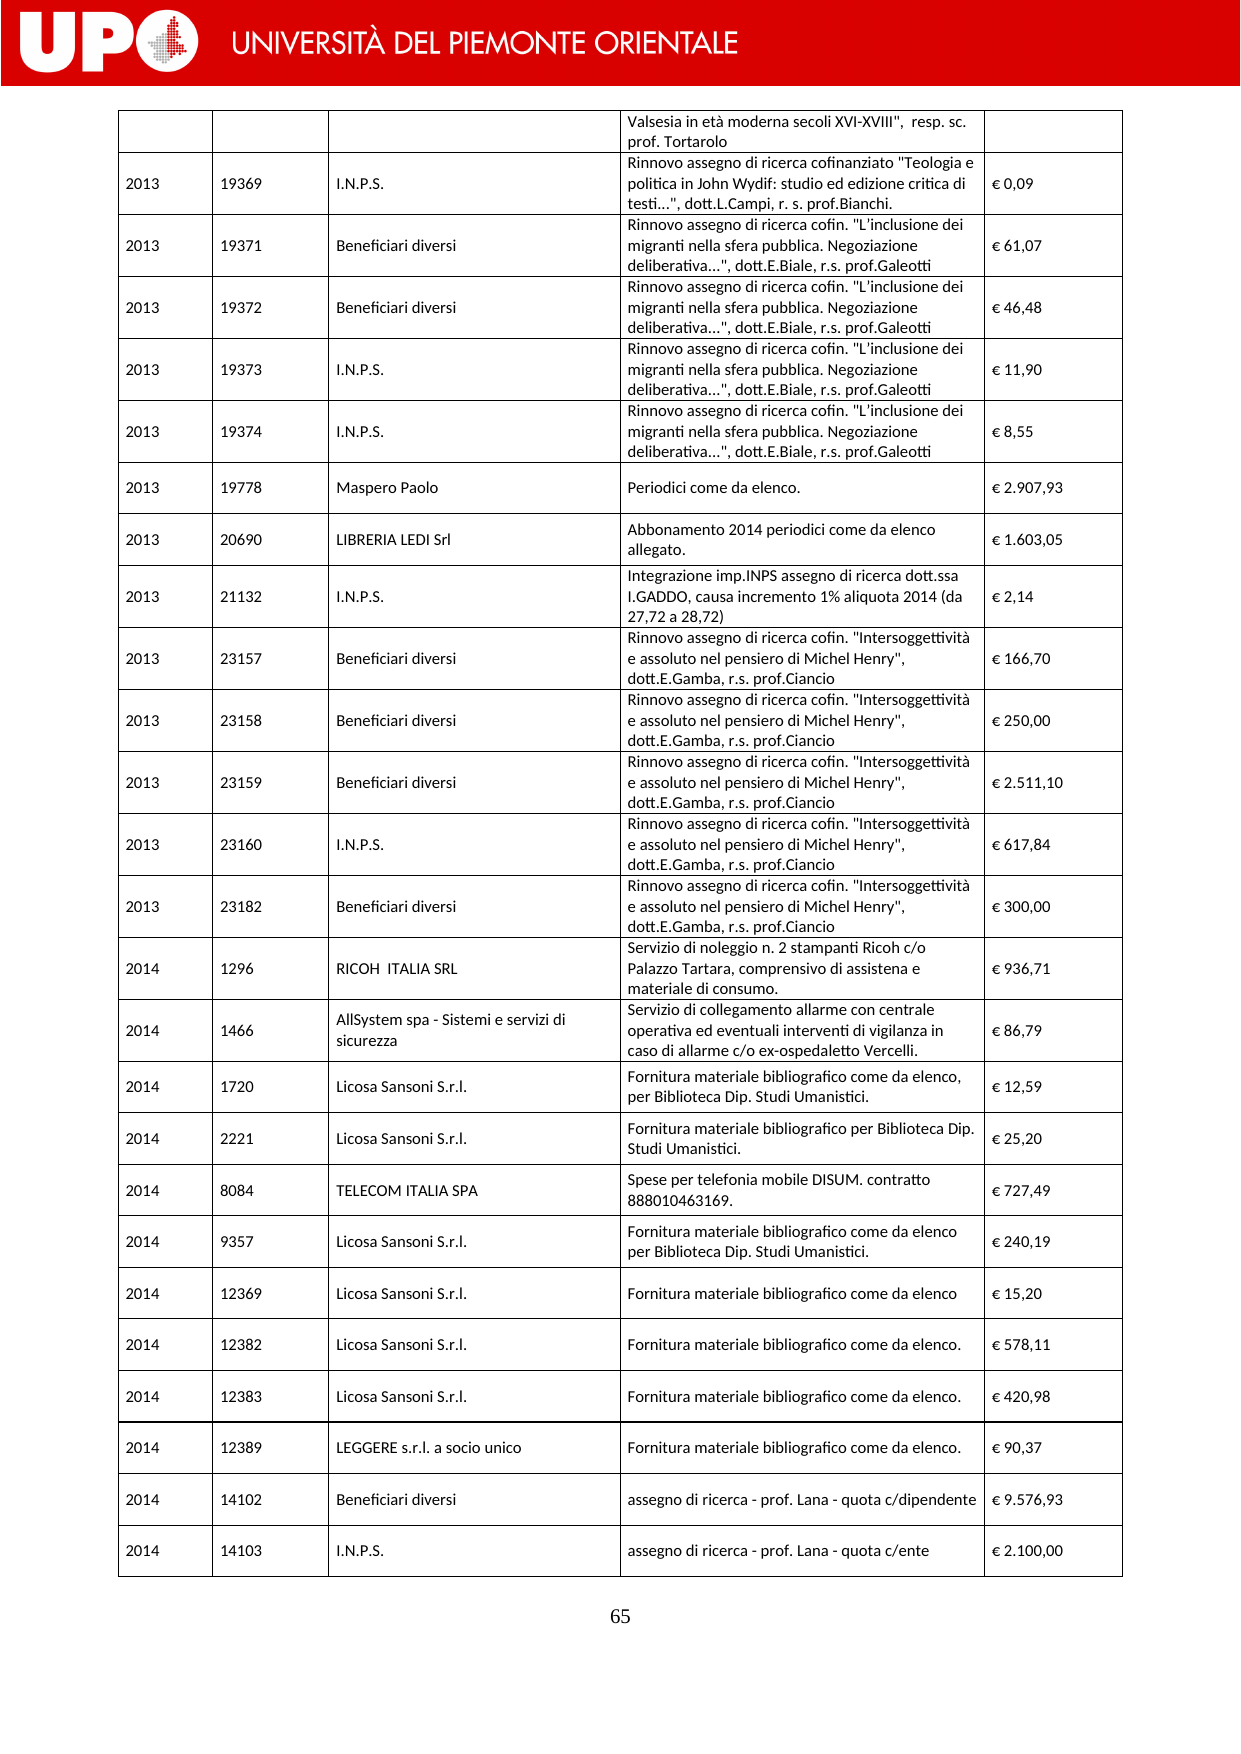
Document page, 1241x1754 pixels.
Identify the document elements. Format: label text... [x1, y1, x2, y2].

table_cell 2014 [119, 1268, 212, 1318]
table_cell [119, 111, 212, 152]
table_cell 2013 [119, 463, 212, 513]
table_cell € 166,70 [985, 628, 1122, 689]
table_cell € 9.576,93 [985, 1474, 1122, 1524]
table_cell € 46,48 [985, 277, 1122, 338]
table_cell 2013 [119, 628, 212, 689]
table_cell 1720 [213, 1062, 328, 1112]
table_cell assegno di ricerca - prof. Lana - quota c/ente [621, 1526, 984, 1576]
table_cell TELECOM ITALIA SPA [329, 1165, 620, 1215]
table_cell 19369 [213, 153, 328, 214]
table_cell 20690 [213, 514, 328, 565]
table_cell 2014 [119, 1216, 212, 1267]
table_cell I.N.P.S. [329, 339, 620, 399]
table_cell Licosa Sansoni S.r.l. [329, 1062, 620, 1112]
table_cell LEGGERE s.r.l. a socio unico [329, 1423, 620, 1473]
table_cell 12382 [213, 1319, 328, 1370]
table_cell I.N.P.S. [329, 1526, 620, 1576]
table_cell € 86,79 [985, 1000, 1122, 1061]
table_cell Abbonamento 2014 periodici come da elenco allegato. [621, 514, 984, 565]
table_cell [329, 111, 620, 152]
table_cell Licosa Sansoni S.r.l. [329, 1371, 620, 1421]
table_cell € 15,20 [985, 1268, 1122, 1318]
table_cell 19371 [213, 215, 328, 276]
table_cell I.N.P.S. [329, 814, 620, 874]
table_cell Fornitura materiale bibliografico come da elenco, per Biblioteca Dip. Studi Umanistici. [621, 1062, 984, 1112]
table_cell Integrazione imp.INPS assegno di ricerca dott.ssa I.GADDO, causa incremento 1% aliquota 2014 (da 27,72 a 28,72) [621, 566, 984, 627]
table_cell 23158 [213, 690, 328, 751]
table_cell 23182 [213, 876, 328, 937]
table_cell 2014 [119, 1000, 212, 1061]
table_cell 14103 [213, 1526, 328, 1576]
table_cell 19373 [213, 339, 328, 399]
table_cell Licosa Sansoni S.r.l. [329, 1268, 620, 1318]
table_cell Fornitura materiale bibliografico come da elenco per Biblioteca Dip. Studi Umanistici. [621, 1216, 984, 1267]
table_cell 19372 [213, 277, 328, 338]
table_cell 12389 [213, 1423, 328, 1473]
table_cell LIBRERIA LEDI Srl [329, 514, 620, 565]
table_cell Beneficiari diversi [329, 628, 620, 689]
table_cell I.N.P.S. [329, 401, 620, 462]
table_cell 1296 [213, 938, 328, 998]
table_cell Spese per telefonia mobile DISUM. contratto 888010463169. [621, 1165, 984, 1215]
table_cell 2014 [119, 1113, 212, 1164]
table_cell € 727,49 [985, 1165, 1122, 1215]
table_cell 2014 [119, 1423, 212, 1473]
table_cell Fornitura materiale bibliografico come da elenco. [621, 1423, 984, 1473]
table_cell € 2,14 [985, 566, 1122, 627]
table_cell € 300,00 [985, 876, 1122, 937]
table_cell Servizio di collegamento allarme con centrale operativa ed eventuali interventi di vigilanza in caso di allarme c/o ex-ospedaletto Vercelli. [621, 1000, 984, 1061]
table_cell 2014 [119, 1526, 212, 1576]
table_cell 9357 [213, 1216, 328, 1267]
table_cell Rinnovo assegno di ricerca cofin. "L’inclusione dei migranti nella sfera pubblica. Negoziazione deliberativa...", dott.E.Biale, r.s. prof.Galeotti [621, 277, 984, 338]
table_cell 12383 [213, 1371, 328, 1421]
table_cell € 12,59 [985, 1062, 1122, 1112]
table_cell 21132 [213, 566, 328, 627]
table_cell € 0,09 [985, 153, 1122, 214]
table_cell 19374 [213, 401, 328, 462]
table_cell € 240,19 [985, 1216, 1122, 1267]
table_cell 14102 [213, 1474, 328, 1524]
table_cell AllSystem spa - Sistemi e servizi di sicurezza [329, 1000, 620, 1061]
table_cell 2014 [119, 1371, 212, 1421]
table_cell Rinnovo assegno di ricerca cofin. "Intersoggettività e assoluto nel pensiero di Michel Henry", dott.E.Gamba, r.s. prof.Ciancio [621, 876, 984, 937]
table_cell Rinnovo assegno di ricerca cofin. "L’inclusione dei migranti nella sfera pubblica. Negoziazione deliberativa...", dott.E.Biale, r.s. prof.Galeotti [621, 215, 984, 276]
table_cell € 61,07 [985, 215, 1122, 276]
table_cell 2013 [119, 876, 212, 937]
table_cell Fornitura materiale bibliografico come da elenco. [621, 1319, 984, 1370]
table_cell [213, 111, 328, 152]
table_cell € 1.603,05 [985, 514, 1122, 565]
table_cell Valsesia in età moderna secoli XVI-XVIII", resp. sc. prof. Tortarolo [621, 111, 984, 152]
table_cell 2013 [119, 566, 212, 627]
table_cell € 2.511,10 [985, 752, 1122, 813]
table_cell 2014 [119, 1474, 212, 1524]
table_cell Rinnovo assegno di ricerca cofin. "Intersoggettività e assoluto nel pensiero di Michel Henry", dott.E.Gamba, r.s. prof.Ciancio [621, 628, 984, 689]
table_cell 23157 [213, 628, 328, 689]
table_cell Beneficiari diversi [329, 752, 620, 813]
table_cell € 250,00 [985, 690, 1122, 751]
table_cell 2013 [119, 215, 212, 276]
table_cell Licosa Sansoni S.r.l. [329, 1113, 620, 1164]
table_cell 2014 [119, 1165, 212, 1215]
table_cell € 2.907,93 [985, 463, 1122, 513]
table_cell 1466 [213, 1000, 328, 1061]
table_cell Rinnovo assegno di ricerca cofin. "Intersoggettività e assoluto nel pensiero di Michel Henry", dott.E.Gamba, r.s. prof.Ciancio [621, 690, 984, 751]
table_cell € 11,90 [985, 339, 1122, 399]
table_cell Beneficiari diversi [329, 277, 620, 338]
table_cell I.N.P.S. [329, 153, 620, 214]
table_cell Fornitura materiale bibliografico come da elenco. [621, 1371, 984, 1421]
table_cell 2013 [119, 690, 212, 751]
table_cell RICOH ITALIA SRL [329, 938, 620, 998]
table_cell 23159 [213, 752, 328, 813]
table_cell Fornitura materiale bibliografico per Biblioteca Dip. Studi Umanistici. [621, 1113, 984, 1164]
table_cell Rinnovo assegno di ricerca cofin. "Intersoggettività e assoluto nel pensiero di Michel Henry", dott.E.Gamba, r.s. prof.Ciancio [621, 814, 984, 874]
table_cell Servizio di noleggio n. 2 stampanti Ricoh c/o Palazzo Tartara, comprensivo di assistena e materiale di consumo. [621, 938, 984, 998]
table_cell € 25,20 [985, 1113, 1122, 1164]
table_cell 2013 [119, 752, 212, 813]
table_cell 2013 [119, 514, 212, 565]
table_cell Rinnovo assegno di ricerca cofin. "Intersoggettività e assoluto nel pensiero di Michel Henry", dott.E.Gamba, r.s. prof.Ciancio [621, 752, 984, 813]
table_cell [985, 111, 1122, 152]
table_cell € 2.100,00 [985, 1526, 1122, 1576]
table_cell 2013 [119, 277, 212, 338]
table_cell Licosa Sansoni S.r.l. [329, 1216, 620, 1267]
table_cell 12369 [213, 1268, 328, 1318]
table_cell 2013 [119, 814, 212, 874]
table_cell Rinnovo assegno di ricerca cofinanziato "Teologia e politica in John Wydif: studio ed edizione critica di testi...", dott.L.Campi, r. s. prof.Bianchi. [621, 153, 984, 214]
table_cell Beneficiari diversi [329, 215, 620, 276]
table_cell Beneficiari diversi [329, 876, 620, 937]
table_cell 2014 [119, 938, 212, 998]
table_cell 2014 [119, 1062, 212, 1112]
table_cell 2013 [119, 153, 212, 214]
table_cell 8084 [213, 1165, 328, 1215]
table_cell 19778 [213, 463, 328, 513]
table_cell 2013 [119, 339, 212, 399]
table_cell 23160 [213, 814, 328, 874]
table_cell € 617,84 [985, 814, 1122, 874]
table_cell Maspero Paolo [329, 463, 620, 513]
table_cell € 90,37 [985, 1423, 1122, 1473]
table_cell € 578,11 [985, 1319, 1122, 1370]
table_cell Rinnovo assegno di ricerca cofin. "L’inclusione dei migranti nella sfera pubblica. Negoziazione deliberativa...", dott.E.Biale, r.s. prof.Galeotti [621, 401, 984, 462]
table_cell Beneficiari diversi [329, 690, 620, 751]
table_cell Rinnovo assegno di ricerca cofin. "L’inclusione dei migranti nella sfera pubblica. Negoziazione deliberativa...", dott.E.Biale, r.s. prof.Galeotti [621, 339, 984, 399]
table_cell assegno di ricerca - prof. Lana - quota c/dipendente [621, 1474, 984, 1524]
table_cell 2014 [119, 1319, 212, 1370]
table_cell Licosa Sansoni S.r.l. [329, 1319, 620, 1370]
table_cell Beneficiari diversi [329, 1474, 620, 1524]
table_cell 2013 [119, 401, 212, 462]
table_cell I.N.P.S. [329, 566, 620, 627]
table_cell € 420,98 [985, 1371, 1122, 1421]
table_cell € 936,71 [985, 938, 1122, 998]
table_cell 2221 [213, 1113, 328, 1164]
table_cell Fornitura materiale bibliografico come da elenco [621, 1268, 984, 1318]
table_cell Periodici come da elenco. [621, 463, 984, 513]
table_cell € 8,55 [985, 401, 1122, 462]
